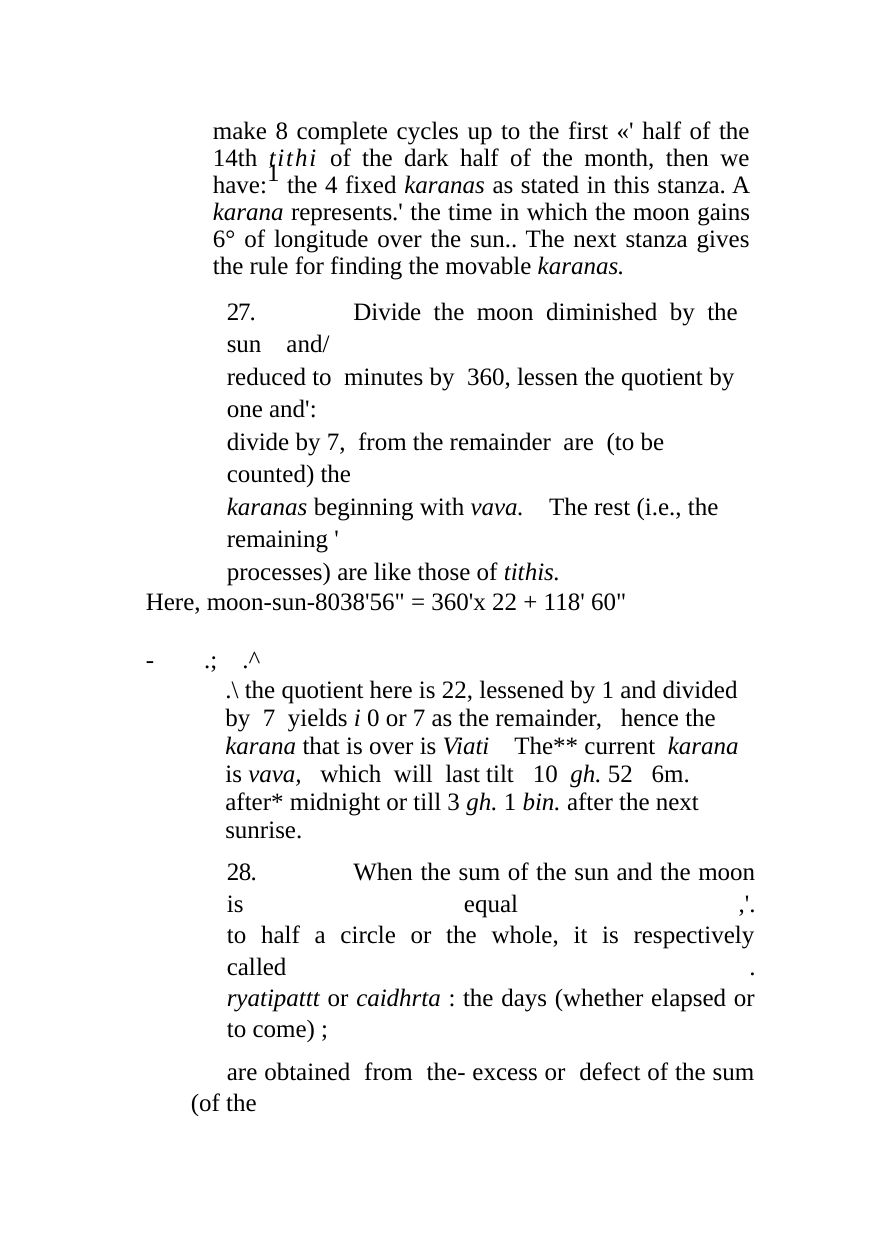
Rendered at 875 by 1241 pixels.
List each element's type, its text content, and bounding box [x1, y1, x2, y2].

text .\ the quotient here is 22, lessened by 1 and divided by 7 yields i 0 or 7 as the remainder, hence the karana that is over is Viati The** current karana is vava, which will last tilt 10 gh. 52 6m. after* midnight or till 3 gh. 1 bin. after the next sunrise. [225, 676, 756, 844]
text Here, moon-sun-8038'56" = 360'x 22 + 118' 60" - .; .^ [146, 587, 756, 674]
text 28. When the sum of the sun and the moon is equal ,'. to half a circle or the whole, it is respectively called . ryatipattt or caidhrta : the days (whether elapsed or to come) ; [227, 855, 755, 1044]
text 27. Divide the moon diminished by the sun and/ reduced to minutes by 360, lessen the quotient by one and': divide by 7, from the remainder are (to be counted) the karanas beginning with vava. The rest (i.e., the remaining ' processes) are like those of tithis. [227, 294, 756, 587]
text are obtained from the- excess or defect of the sum (of the [191, 1055, 755, 1118]
text make 8 complete cycles up to the first «' half of the 14th tithi of the dark half of the month, then we have:1 the 4 fixed karanas as stated in this stanza. A karana represents.' the time in which the moon gains 6° of longitude over the sun.. The next stanza gives the rule for finding the movable karanas. [213, 118, 750, 280]
